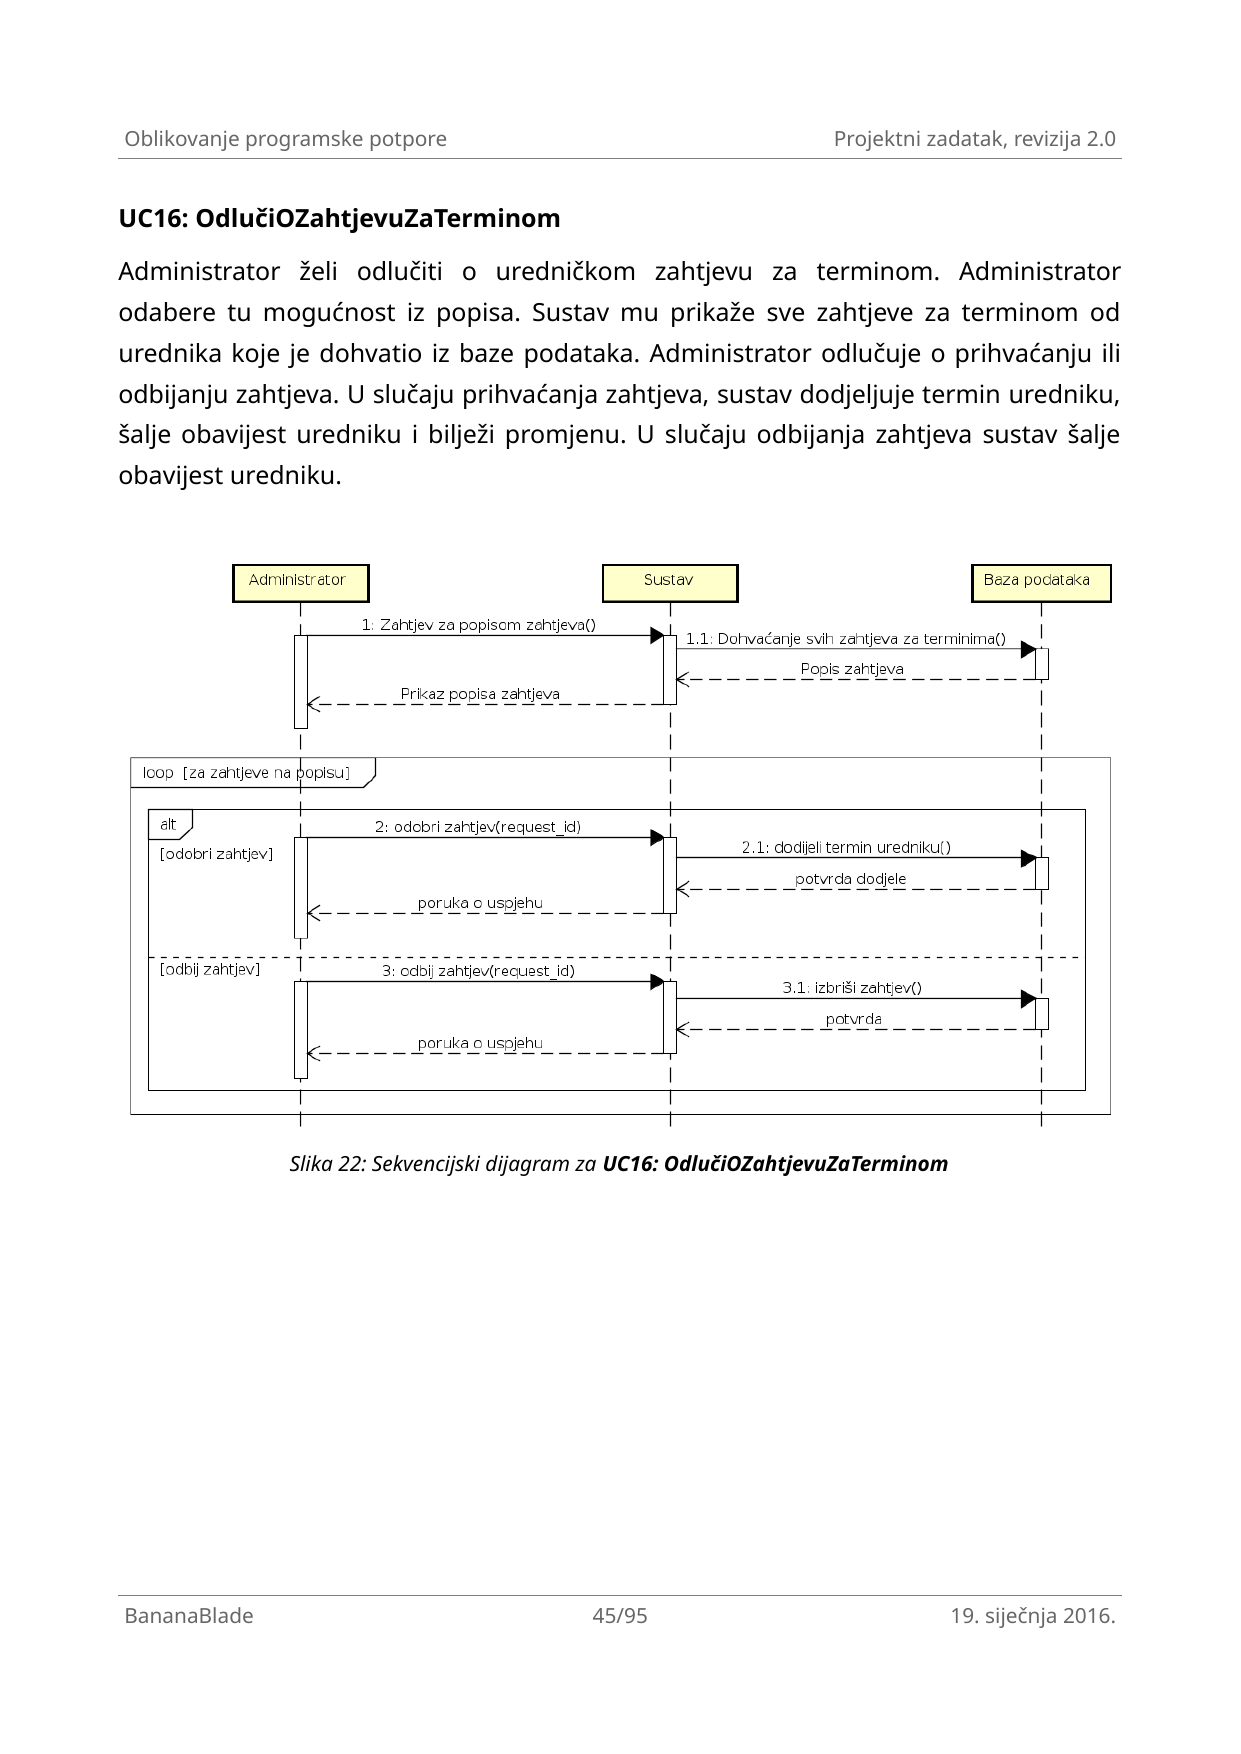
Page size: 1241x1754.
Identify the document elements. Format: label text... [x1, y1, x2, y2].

subtitle UC16: OdlučiOZahtjevuZaTerminom [118, 201, 1122, 234]
picture [118, 552, 1123, 1144]
text Administrator želi odlučiti o uredničkom zahtjevu za terminom. Administrator odabere tu mogućnost iz popisa. Sustav mu prikaže sve zahtjeve za terminom od urednika koje je dohvatio iz baze podataka. Administrator odlučuje o prihvaćanju ili odbijanju zahtjeva. U slučaju prihvaćanja zahtjeva, sustav dodjeljuje termin uredniku, šalje obavijest uredniku i bilježi promjenu. U slučaju odbijanja zahtjeva sustav šalje obavijest uredniku. [118, 254, 1122, 492]
text Slika 22: Sekvencijski dijagram za UC16: OdlučiOZahtjevuZaTerminom [118, 1144, 1122, 1178]
